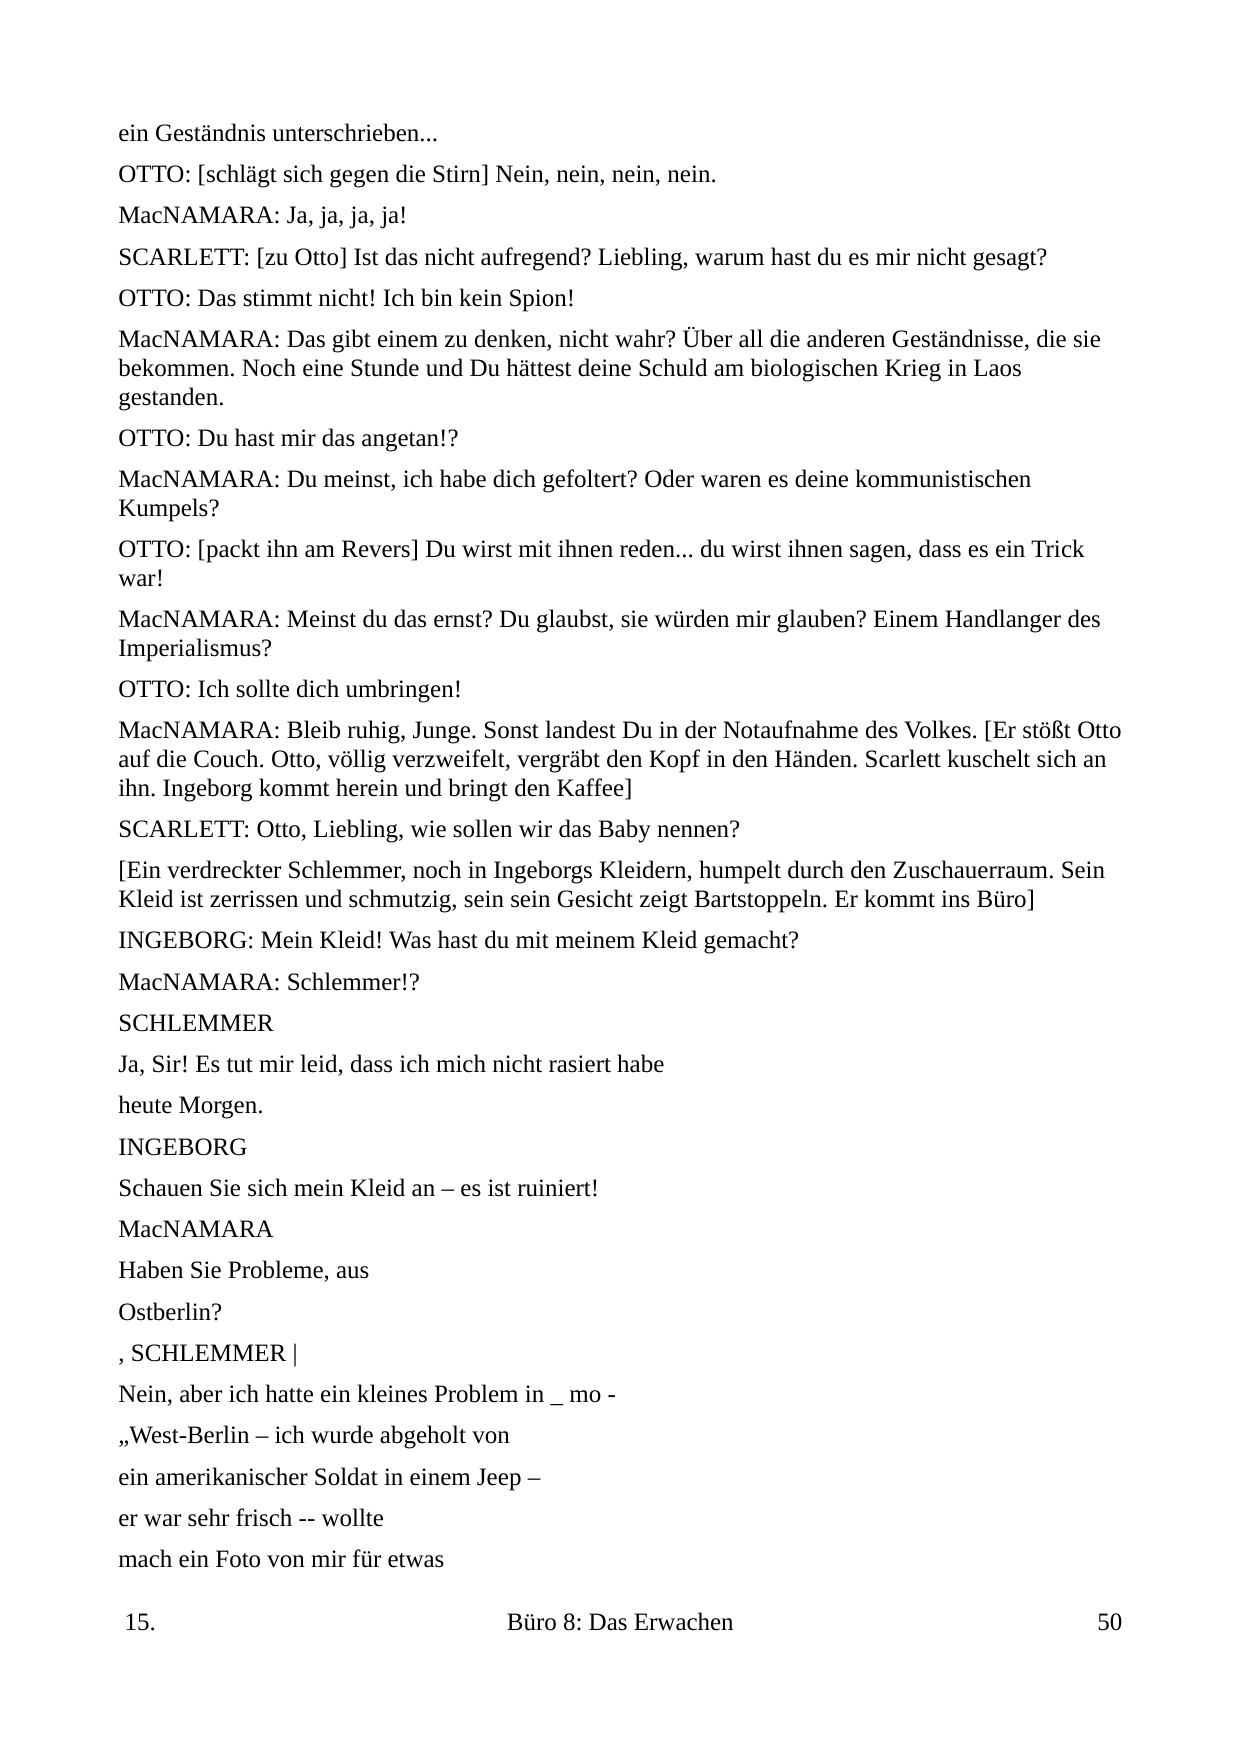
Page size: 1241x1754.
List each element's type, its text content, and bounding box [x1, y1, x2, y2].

text MacNAMARA: Meinst du das ernst? Du glaubst, sie würden mir glauben? Einem Handlanger des Imperialismus? [118, 604, 1122, 662]
text Ja, Sir! Es tut mir leid, dass ich mich nicht rasiert habe [118, 1049, 1122, 1078]
text Haben Sie Probleme, aus [118, 1256, 1122, 1284]
text MacNAMARA: Schlemmer!? [118, 967, 1122, 996]
text MacNAMARA: Das gibt einem zu denken, nicht wahr? Über all die anderen Geständnisse, die sie bekommen. Noch eine Stunde und Du hättest deine Schuld am biologischen Krieg in Laos gestanden. [118, 324, 1122, 411]
text „West-Berlin – ich wurde abgeholt von [118, 1421, 1122, 1449]
text MacNAMARA [118, 1214, 1122, 1243]
text er war sehr frisch -- wollte [118, 1503, 1122, 1532]
text ein amerikanischer Soldat in einem Jeep – [118, 1462, 1122, 1491]
text INGEBORG [118, 1132, 1122, 1161]
text MacNAMARA: Ja, ja, ja, ja! [118, 201, 1122, 229]
text [Ein verdreckter Schlemmer, noch in Ingeborgs Kleidern, humpelt durch den Zuschauerraum. Sein Kleid ist zerrissen und schmutzig, sein sein Gesicht zeigt Bartstoppeln. Er kommt ins Büro] [118, 856, 1122, 913]
text SCHLEMMER [118, 1008, 1122, 1037]
text OTTO: Du hast mir das angetan!? [118, 423, 1122, 452]
text ein Geständnis unterschrieben... [118, 118, 1122, 147]
text OTTO: Das stimmt nicht! Ich bin kein Spion! [118, 283, 1122, 312]
text heute Morgen. [118, 1091, 1122, 1119]
text MacNAMARA: Bleib ruhig, Junge. Sonst landest Du in der Notaufnahme des Volkes. [Er stößt Otto auf die Couch. Otto, völlig verzweifelt, vergräbt den Kopf in den Händen. Scarlett kuschelt sich an ihn. Ingeborg kommt herein und bringt den Kaffee] [118, 716, 1122, 802]
text SCARLETT: [zu Otto] Ist das nicht aufregend? Liebling, warum hast du es mir nicht gesagt? [118, 242, 1122, 271]
text OTTO: Ich sollte dich umbringen! [118, 674, 1122, 703]
text Nein, aber ich hatte ein kleines Problem in _ mo - [118, 1379, 1122, 1408]
text mach ein Foto von mir für etwas [118, 1544, 1122, 1573]
text Schauen Sie sich mein Kleid an – es ist ruiniert! [118, 1173, 1122, 1202]
text MacNAMARA: Du meinst, ich habe dich gefoltert? Oder waren es deine kommunistischen Kumpels? [118, 464, 1122, 522]
text SCARLETT: Otto, Liebling, wie sollen wir das Baby nennen? [118, 814, 1122, 843]
text INGEBORG: Mein Kleid! Was hast du mit meinem Kleid gemacht? [118, 926, 1122, 954]
text OTTO: [packt ihn am Revers] Du wirst mit ihnen reden... du wirst ihnen sagen, dass es ein Trick war! [118, 534, 1122, 592]
text OTTO: [schlägt sich gegen die Stirn] Nein, nein, nein, nein. [118, 159, 1122, 188]
text Ostberlin? [118, 1297, 1122, 1326]
text , SCHLEMMER | [118, 1338, 1122, 1367]
